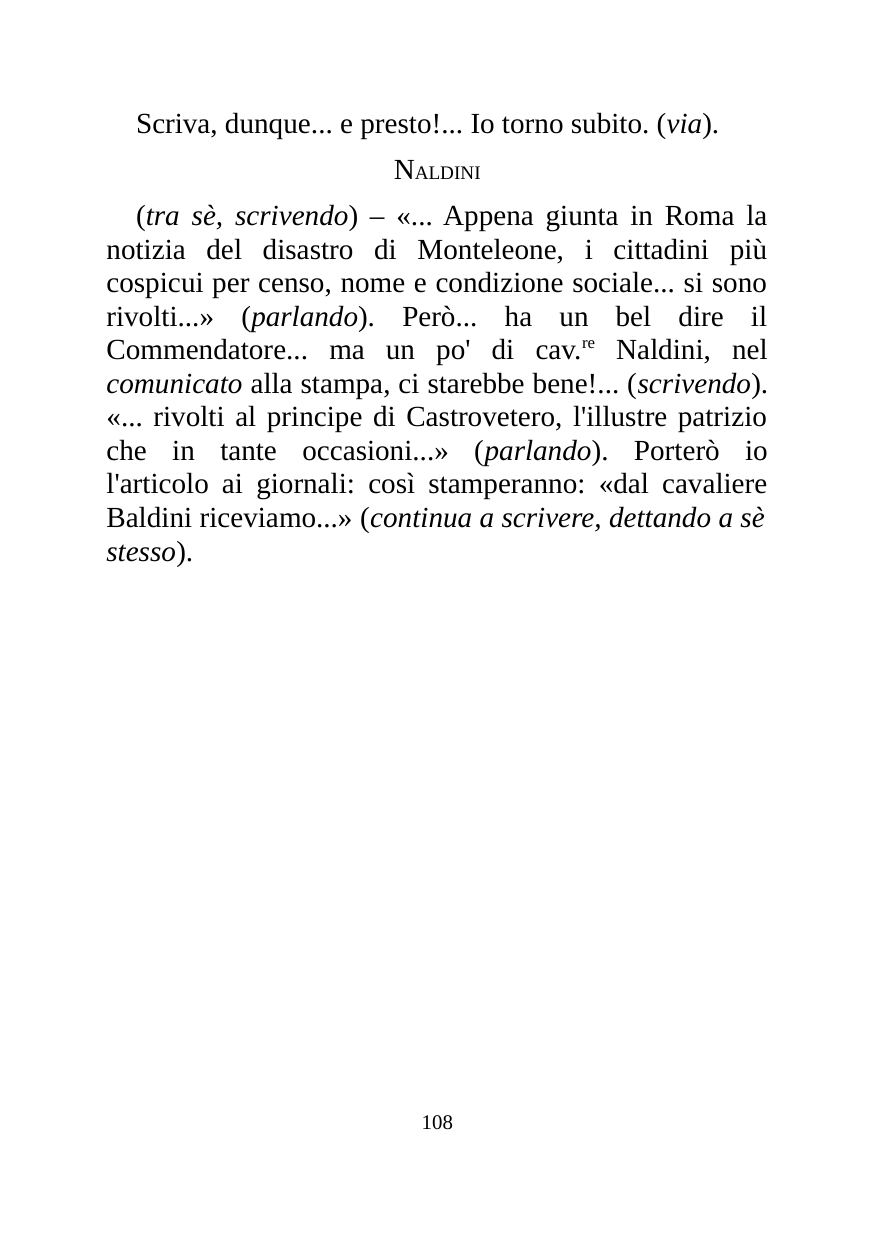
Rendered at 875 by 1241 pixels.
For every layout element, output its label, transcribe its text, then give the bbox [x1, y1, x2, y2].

text (tra sè, scrivendo) – «... Appena giunta in Roma la notizia del disastro di Monteleone, i cittadini più cospicui per censo, nome e condizione sociale... si sono rivolti...» (parlando). Però... ha un bel dire il Commendatore... ma un po' di cav.re Naldini, nel comunicato alla stampa, ci starebbe bene!... (scrivendo). «... rivolti al principe di Castrovetero, l'illustre patrizio che in tante occasioni...» (parlando). Porterò io l'articolo ai giornali: così stamperanno: «dal cavaliere Baldini riceviamo...» (continua a scrivere, dettando a sè stesso). [106, 198, 768, 567]
text Scriva, dunque... e presto!... Io torno subito. (via). [106, 106, 768, 140]
text Naldini [106, 152, 768, 186]
